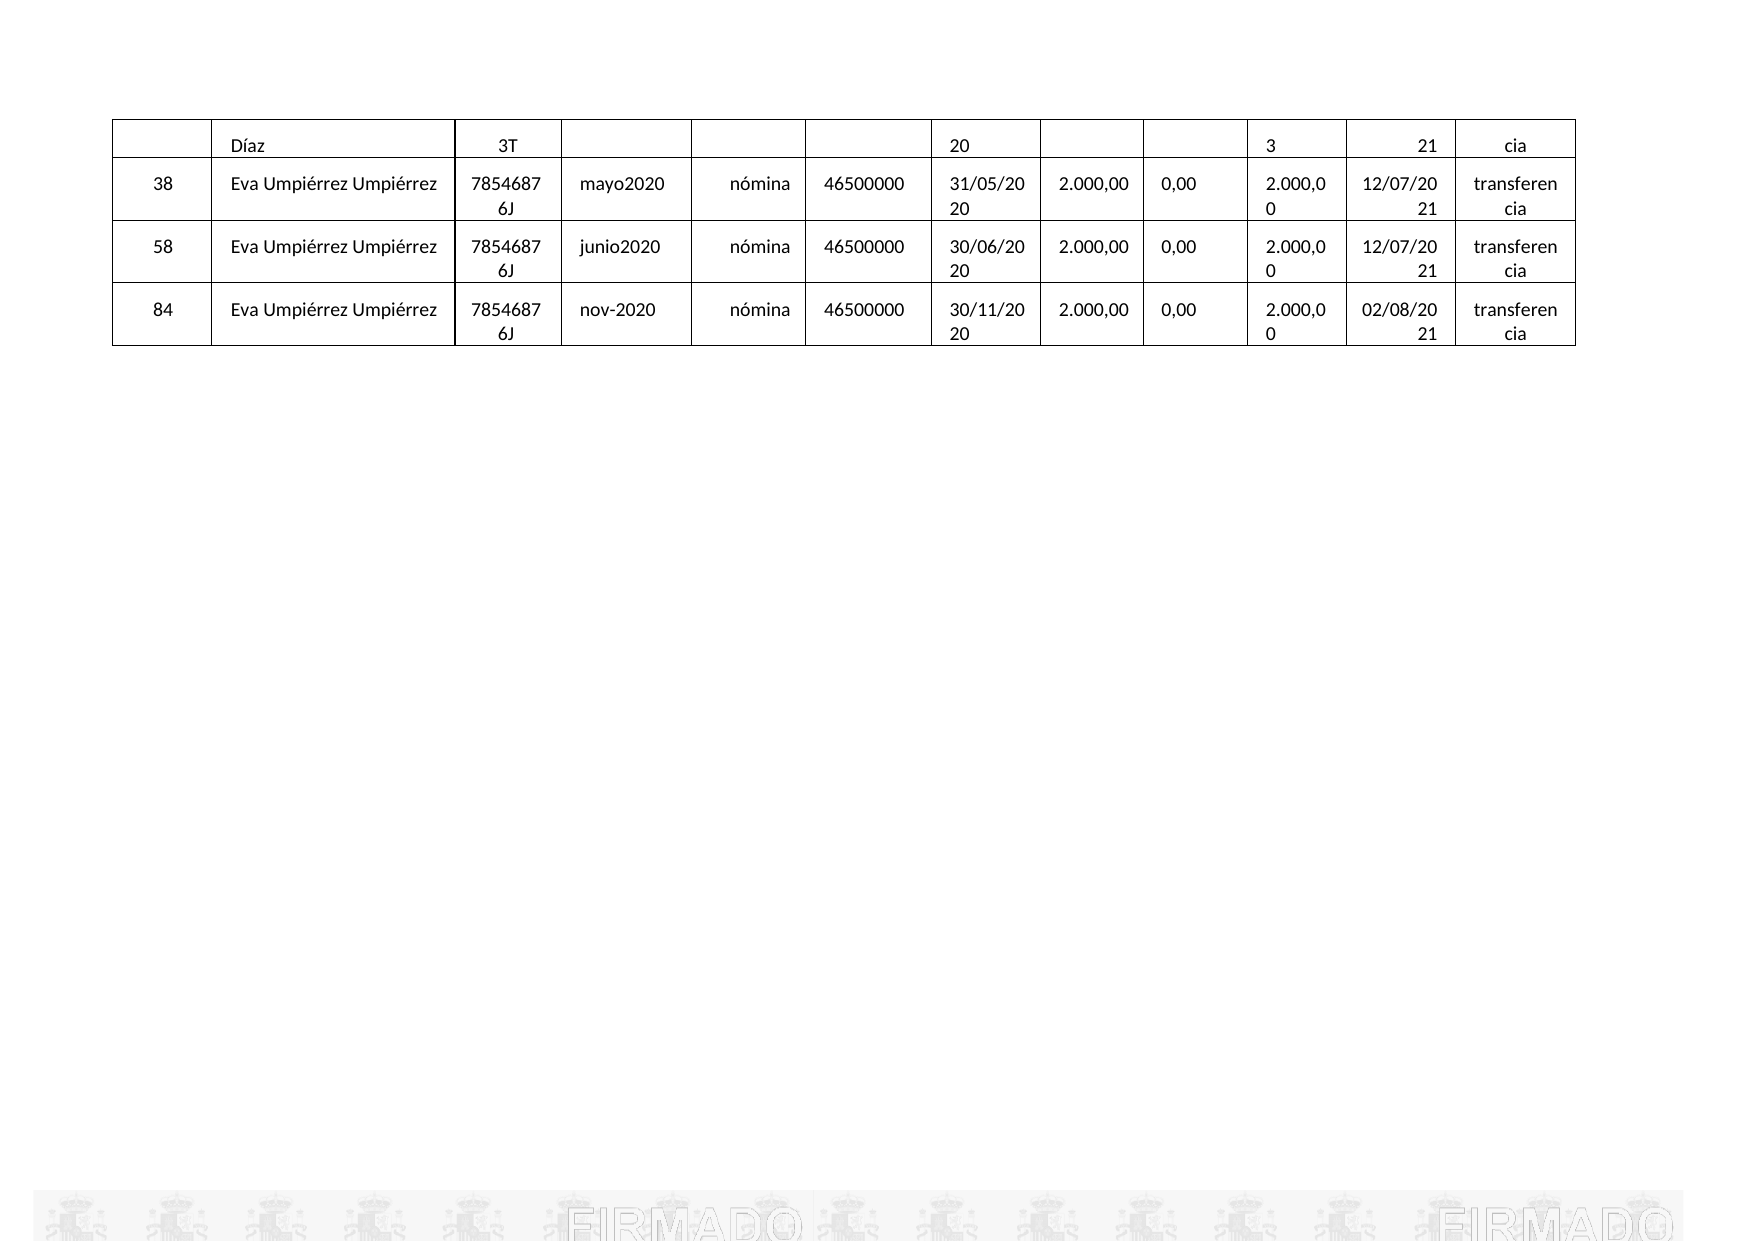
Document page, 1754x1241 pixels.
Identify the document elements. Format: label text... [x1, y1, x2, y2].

table_cell Eva Umpiérrez Umpiérrez [212, 158, 454, 220]
table_cell 2.000,00 [1041, 283, 1143, 345]
table_cell 78546876J [456, 221, 561, 282]
table_cell [806, 120, 931, 157]
table_cell [562, 120, 691, 157]
table_cell 3T [456, 120, 561, 157]
table_cell 2.000,00 [1248, 158, 1346, 220]
picture [33, 1190, 1684, 1241]
table_cell [1144, 120, 1247, 157]
table_cell 20 [932, 120, 1040, 157]
table_cell junio2020 [562, 221, 691, 282]
table_cell Díaz [212, 120, 454, 157]
table_cell 2.000,00 [1041, 158, 1143, 220]
table_cell Eva Umpiérrez Umpiérrez [212, 283, 454, 345]
table_cell mayo2020 [562, 158, 691, 220]
table_cell 2.000,00 [1041, 221, 1143, 282]
table_cell 30/11/2020 [932, 283, 1040, 345]
table_cell 84 [113, 283, 211, 345]
table_cell nov-2020 [562, 283, 691, 345]
table_cell transferencia [1456, 158, 1575, 220]
table_cell 12/07/2021 [1347, 221, 1455, 282]
table_cell 21 [1347, 120, 1455, 157]
table_cell nómina [692, 221, 805, 282]
table_cell [113, 120, 211, 157]
table_cell 12/07/2021 [1347, 158, 1455, 220]
table_cell 3 [1248, 120, 1346, 157]
table_cell transferencia [1456, 283, 1575, 345]
table_cell 2.000,00 [1248, 221, 1346, 282]
table_cell [1041, 120, 1143, 157]
table_cell 78546876J [456, 283, 561, 345]
table_cell [692, 120, 805, 157]
table_cell 38 [113, 158, 211, 220]
table_cell cia [1456, 120, 1575, 157]
table_cell nómina [692, 283, 805, 345]
table_cell 02/08/2021 [1347, 283, 1455, 345]
table_cell 78546876J [456, 158, 561, 220]
table_cell 46500000 [806, 158, 931, 220]
table_cell 31/05/2020 [932, 158, 1040, 220]
table_cell Eva Umpiérrez Umpiérrez [212, 221, 454, 282]
table_cell 0,00 [1144, 283, 1247, 345]
table_cell 58 [113, 221, 211, 282]
table_cell 0,00 [1144, 221, 1247, 282]
table_cell 0,00 [1144, 158, 1247, 220]
table_cell nómina [692, 158, 805, 220]
table_cell transferencia [1456, 221, 1575, 282]
table_cell 2.000,00 [1248, 283, 1346, 345]
table_cell 46500000 [806, 283, 931, 345]
table_cell 30/06/2020 [932, 221, 1040, 282]
table_cell 46500000 [806, 221, 931, 282]
